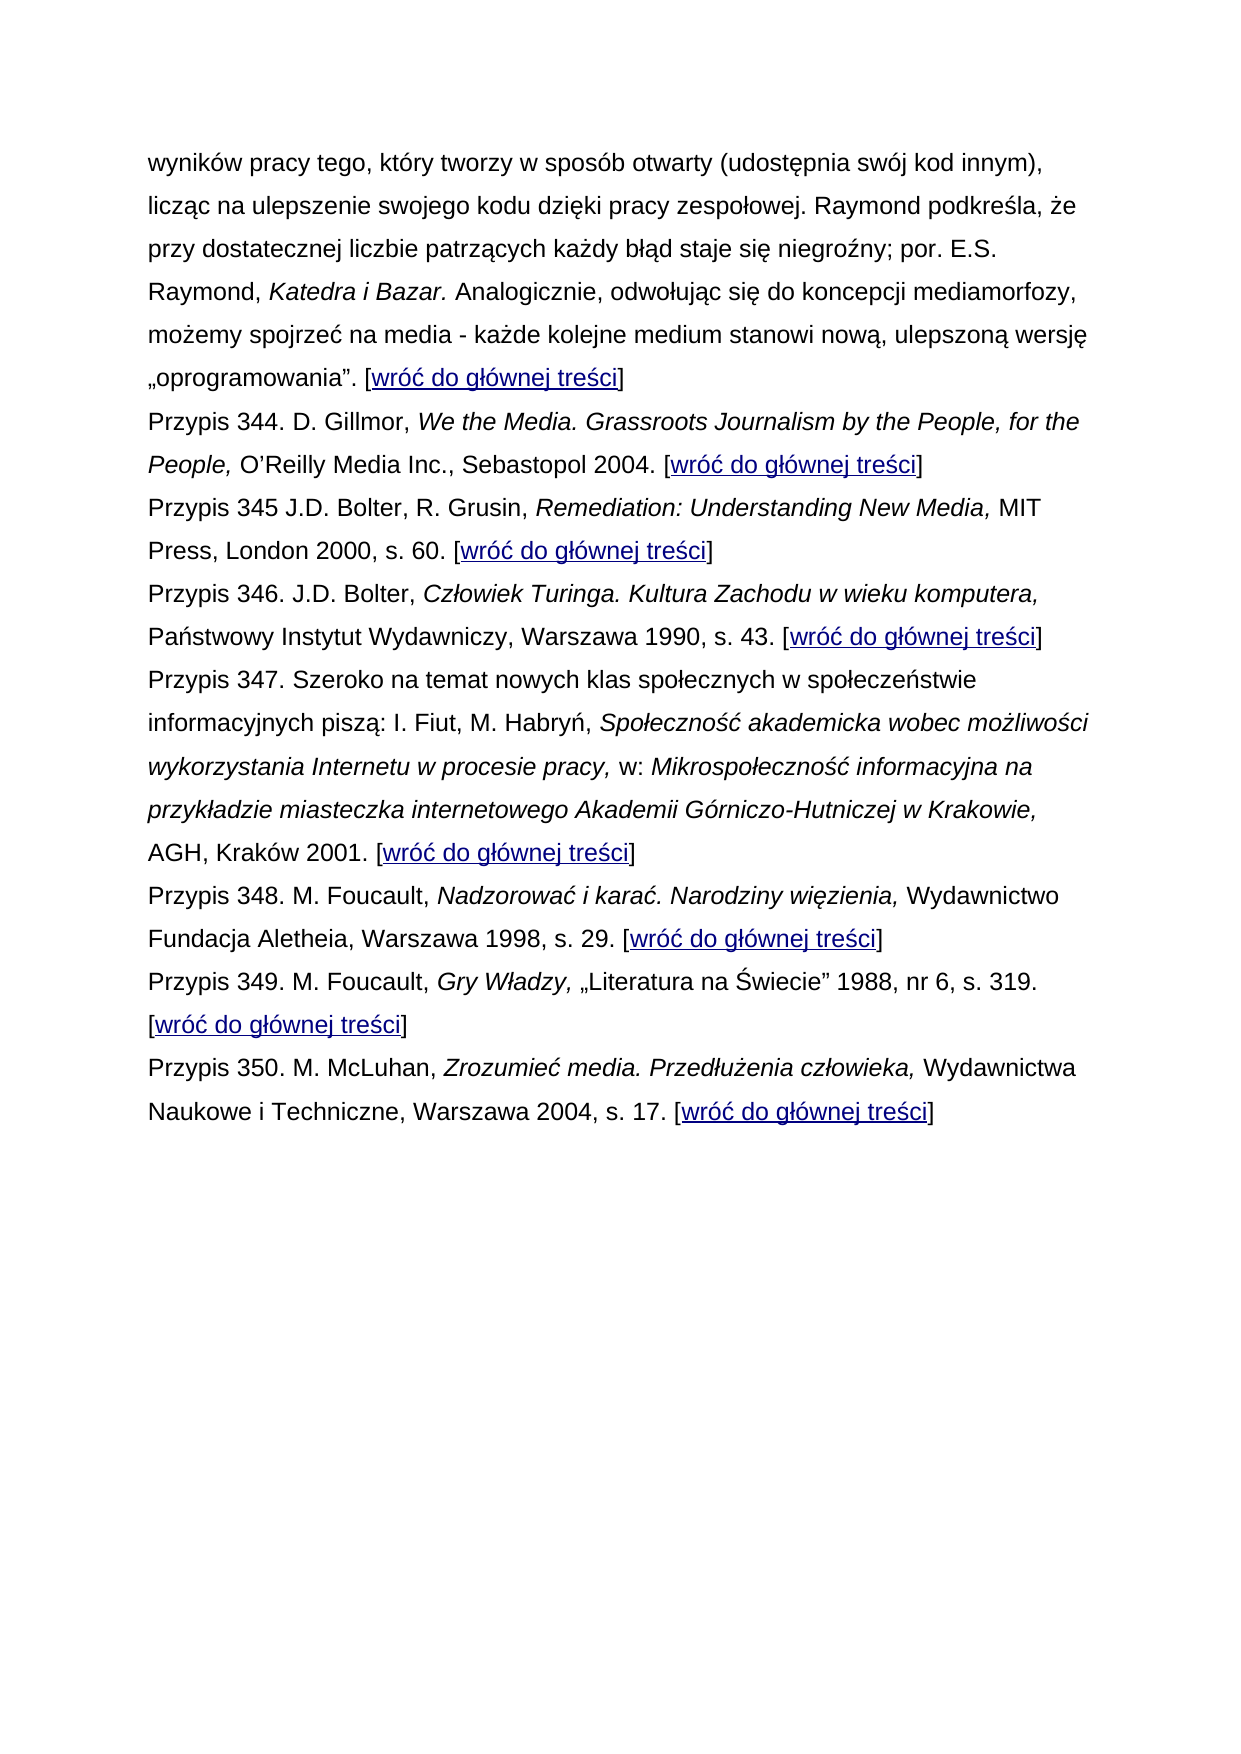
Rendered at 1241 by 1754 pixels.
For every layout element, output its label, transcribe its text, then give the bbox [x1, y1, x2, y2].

text Przypis 345 J.D. Bolter, R. Grusin, Remediation: Understanding New Media, MIT Press, London 2000, s. 60. [wróć do głównej treści] [148, 493, 1092, 564]
text Przypis 349. M. Foucault, Gry Władzy, „Literatura na Świecie” 1988, nr 6, s. 319. [wróć do głównej treści] [148, 967, 1092, 1039]
text wyników pracy tego, który tworzy w sposób otwarty (udostępnia swój kod innym), licząc na ulepszenie swojego kodu dzięki pracy zespołowej. Raymond podkreśla, że przy dostatecznej liczbie patrzących każdy błąd staje się niegroźny; por. E.S. Raymond, Katedra i Bazar. Analogicznie, odwołując się do koncepcji mediamorfozy, możemy spojrzeć na media - każde kolejne medium stanowi nową, ulepszoną wersję „oprogramowania”. [wróć do głównej treści] [148, 148, 1092, 392]
text Przypis 348. M. Foucault, Nadzorować i karać. Narodziny więzienia, Wydawnictwo Fundacja Aletheia, Warszawa 1998, s. 29. [wróć do głównej treści] [148, 881, 1092, 953]
text Przypis 344. D. Gillmor, We the Media. Grassroots Journalism by the People, for the People, O’Reilly Media Inc., Sebastopol 2004. [wróć do głównej treści] [148, 406, 1092, 478]
text Przypis 347. Szeroko na temat nowych klas społecznych w społeczeństwie informacyjnych piszą: I. Fiut, M. Habryń, Społeczność akademicka wobec możliwości wykorzystania Internetu w procesie pracy, w: Mikrospołeczność informacyjna na przykładzie miasteczka internetowego Akademii Górniczo-Hutniczej w Krakowie, AGH, Kraków 2001. [wróć do głównej treści] [148, 665, 1092, 866]
text Przypis 346. J.D. Bolter, Człowiek Turinga. Kultura Zachodu w wieku komputera, Państwowy Instytut Wydawniczy, Warszawa 1990, s. 43. [wróć do głównej treści] [148, 579, 1092, 651]
text Przypis 350. M. McLuhan, Zrozumieć media. Przedłużenia człowieka, Wydawnictwa Naukowe i Techniczne, Warszawa 2004, s. 17. [wróć do głównej treści] [148, 1053, 1092, 1125]
